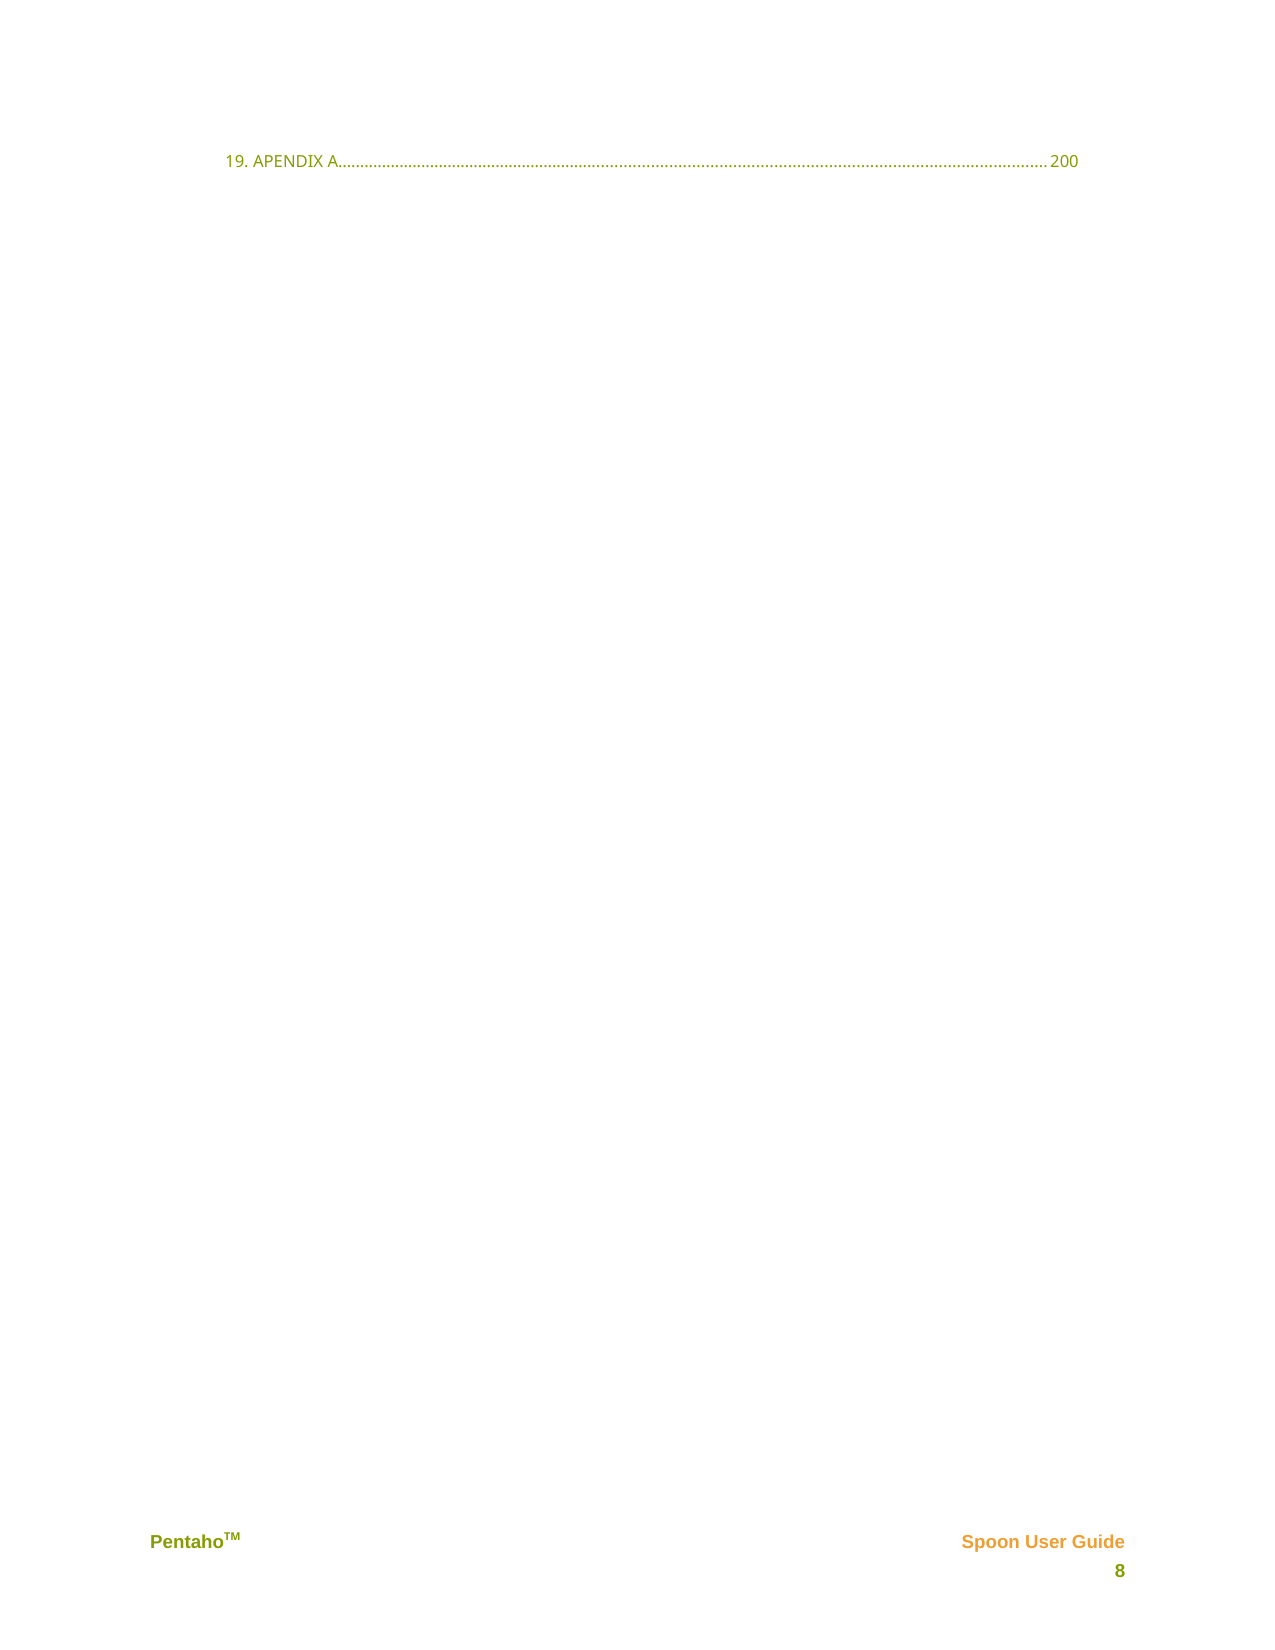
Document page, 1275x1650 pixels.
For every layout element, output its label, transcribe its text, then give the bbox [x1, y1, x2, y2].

text 19. APENDIX A 200 [150, 150, 1125, 173]
